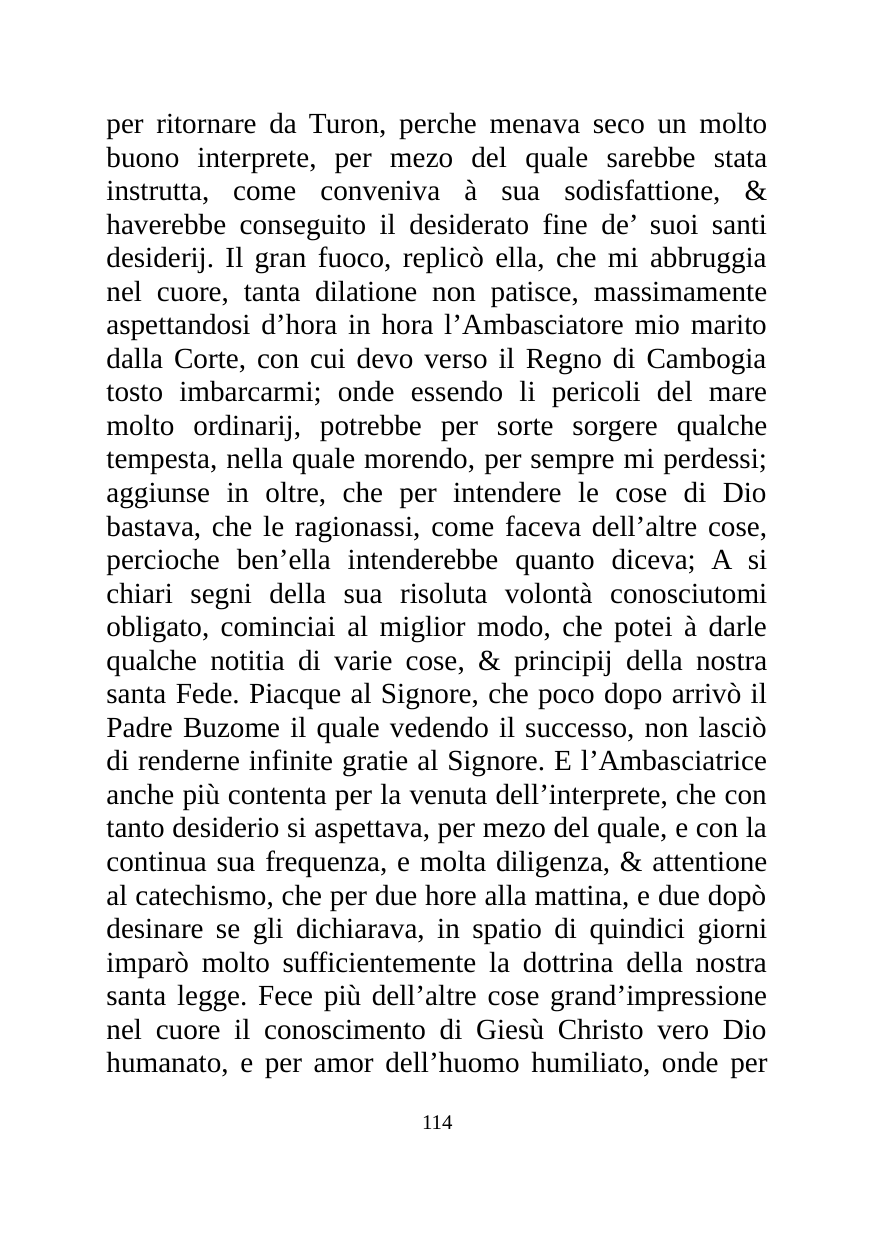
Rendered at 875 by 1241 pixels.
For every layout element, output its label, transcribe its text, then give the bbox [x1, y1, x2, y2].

text per ritornare da Turon, perche menava seco un molto buono interprete, per mezo del quale sarebbe stata instrutta, come conveniva à sua sodisfattione, & haverebbe conseguito il desiderato fine de’ suoi santi desiderij. Il gran fuoco, replicò ella, che mi abbruggia nel cuore, tanta dilatione non patisce, massimamente aspettandosi d’hora in hora l’Ambasciatore mio marito dalla Corte, con cui devo verso il Regno di Cambogia tosto imbarcarmi; onde essendo li pericoli del mare molto ordinarij, potrebbe per sorte sorgere qualche tempesta, nella quale morendo, per sempre mi perdessi; aggiunse in oltre, che per intendere le cose di Dio bastava, che le ragionassi, come faceva dell’altre cose, percioche ben’ella intenderebbe quanto diceva; A si chiari segni della sua risoluta volontà conosciutomi obligato, cominciai al miglior modo, che potei à darle qualche notitia di varie cose, & principij della nostra santa Fede. Piacque al Signore, che poco dopo arrivò il Padre Buzome il quale vedendo il successo, non lasciò di renderne infinite gratie al Signore. E l’Ambasciatrice anche più contenta per la venuta dell’interprete, che con tanto desiderio si aspettava, per mezo del quale, e con la continua sua frequenza, e molta diligenza, & attentione al catechismo, che per due hore alla mattina, e due dopò desinare se gli dichiarava, in spatio di quindici giorni imparò molto sufficientemente la dottrina della nostra santa legge. Fece più dell’altre cose grand’impressione nel cuore il conoscimento di Giesù Christo vero Dio humanato, e per amor dell’huomo humiliato, onde per [106, 106, 768, 1079]
